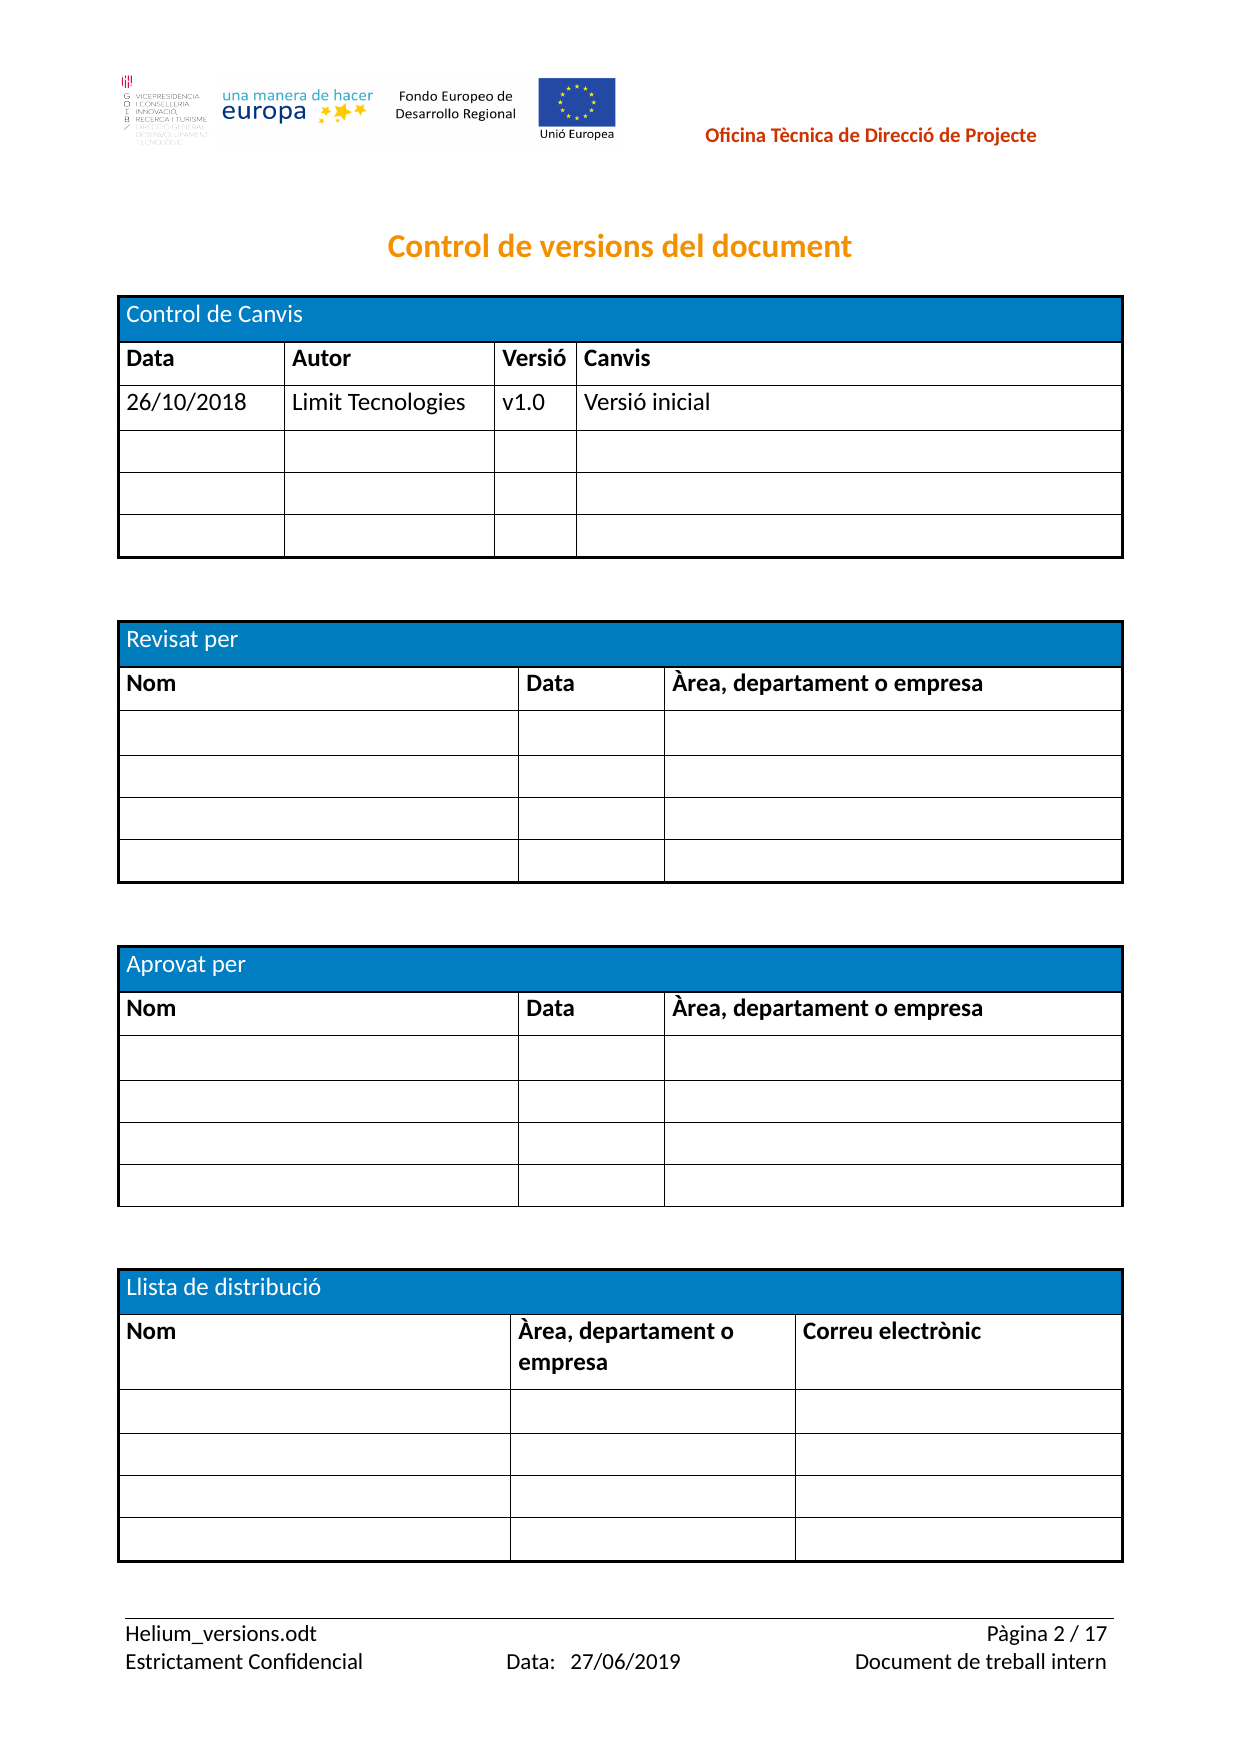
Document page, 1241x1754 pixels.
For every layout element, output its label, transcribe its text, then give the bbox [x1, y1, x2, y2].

table_cell [665, 711, 1121, 754]
table_cell [285, 473, 494, 514]
table_cell Versió inicial [577, 386, 1121, 429]
table_cell [511, 1476, 795, 1517]
subtitle Control de versions del document [118, 225, 1122, 266]
table_cell [519, 1081, 664, 1122]
table_header Llista de distribució [120, 1271, 1121, 1314]
table_header Aprovat per [120, 948, 1121, 991]
table_cell [495, 431, 576, 472]
table_cell [120, 1036, 518, 1079]
table_cell [796, 1518, 1121, 1559]
table_cell [665, 798, 1121, 839]
table_cell [665, 1036, 1121, 1079]
table_cell [665, 1123, 1121, 1164]
table_cell [495, 515, 576, 556]
table_cell [120, 711, 518, 754]
table_header Control de Canvis [120, 298, 1121, 341]
table_cell Versió [495, 343, 576, 385]
table_cell [796, 1476, 1121, 1517]
table_cell [519, 756, 664, 797]
table_cell Nom [120, 993, 518, 1035]
table_cell Autor [285, 343, 494, 385]
table_cell [120, 473, 284, 514]
table_cell [519, 711, 664, 754]
table_cell [120, 756, 518, 797]
table_cell [120, 1476, 510, 1517]
table_cell [120, 1081, 518, 1122]
table_cell [120, 1390, 510, 1433]
table_cell Canvis [577, 343, 1121, 385]
table_cell Data [519, 993, 664, 1035]
table_cell [796, 1434, 1121, 1475]
table_cell Nom [120, 668, 518, 710]
picture [219, 73, 621, 147]
table_cell [519, 1036, 664, 1079]
table_cell Data [519, 668, 664, 710]
table_cell [120, 798, 518, 839]
table_cell [665, 1165, 1121, 1206]
table_cell [796, 1390, 1121, 1433]
table_cell [511, 1434, 795, 1475]
table_cell [120, 1165, 518, 1206]
table_cell Àrea, departament o empresa [665, 993, 1121, 1035]
table_cell [120, 431, 284, 472]
table_header Revisat per [120, 623, 1121, 666]
table_cell v1.0 [495, 386, 576, 429]
table_cell [665, 1081, 1121, 1122]
table_cell [519, 798, 664, 839]
table_cell Correu electrònic [796, 1315, 1121, 1389]
table_cell Àrea, departament o empresa [511, 1315, 795, 1389]
table_cell [665, 840, 1121, 881]
table_cell [511, 1518, 795, 1559]
table_cell [519, 1165, 664, 1206]
table_cell [577, 431, 1121, 472]
table_cell [285, 431, 494, 472]
table_cell Nom [120, 1315, 510, 1389]
table_cell [120, 1434, 510, 1475]
table_cell [120, 1518, 510, 1559]
table_cell Àrea, departament o empresa [665, 668, 1121, 710]
table_cell [120, 840, 518, 881]
table_cell [519, 840, 664, 881]
table_cell Limit Tecnologies [285, 386, 494, 429]
table_cell [665, 756, 1121, 797]
table_cell [120, 515, 284, 556]
table_cell [285, 515, 494, 556]
picture [118, 73, 213, 147]
table_cell [577, 515, 1121, 556]
table_cell [120, 1123, 518, 1164]
table_cell Data [120, 343, 284, 385]
table_cell 26/10/2018 [120, 386, 284, 429]
table_cell [511, 1390, 795, 1433]
table_cell [577, 473, 1121, 514]
table_cell [495, 473, 576, 514]
table_cell [519, 1123, 664, 1164]
